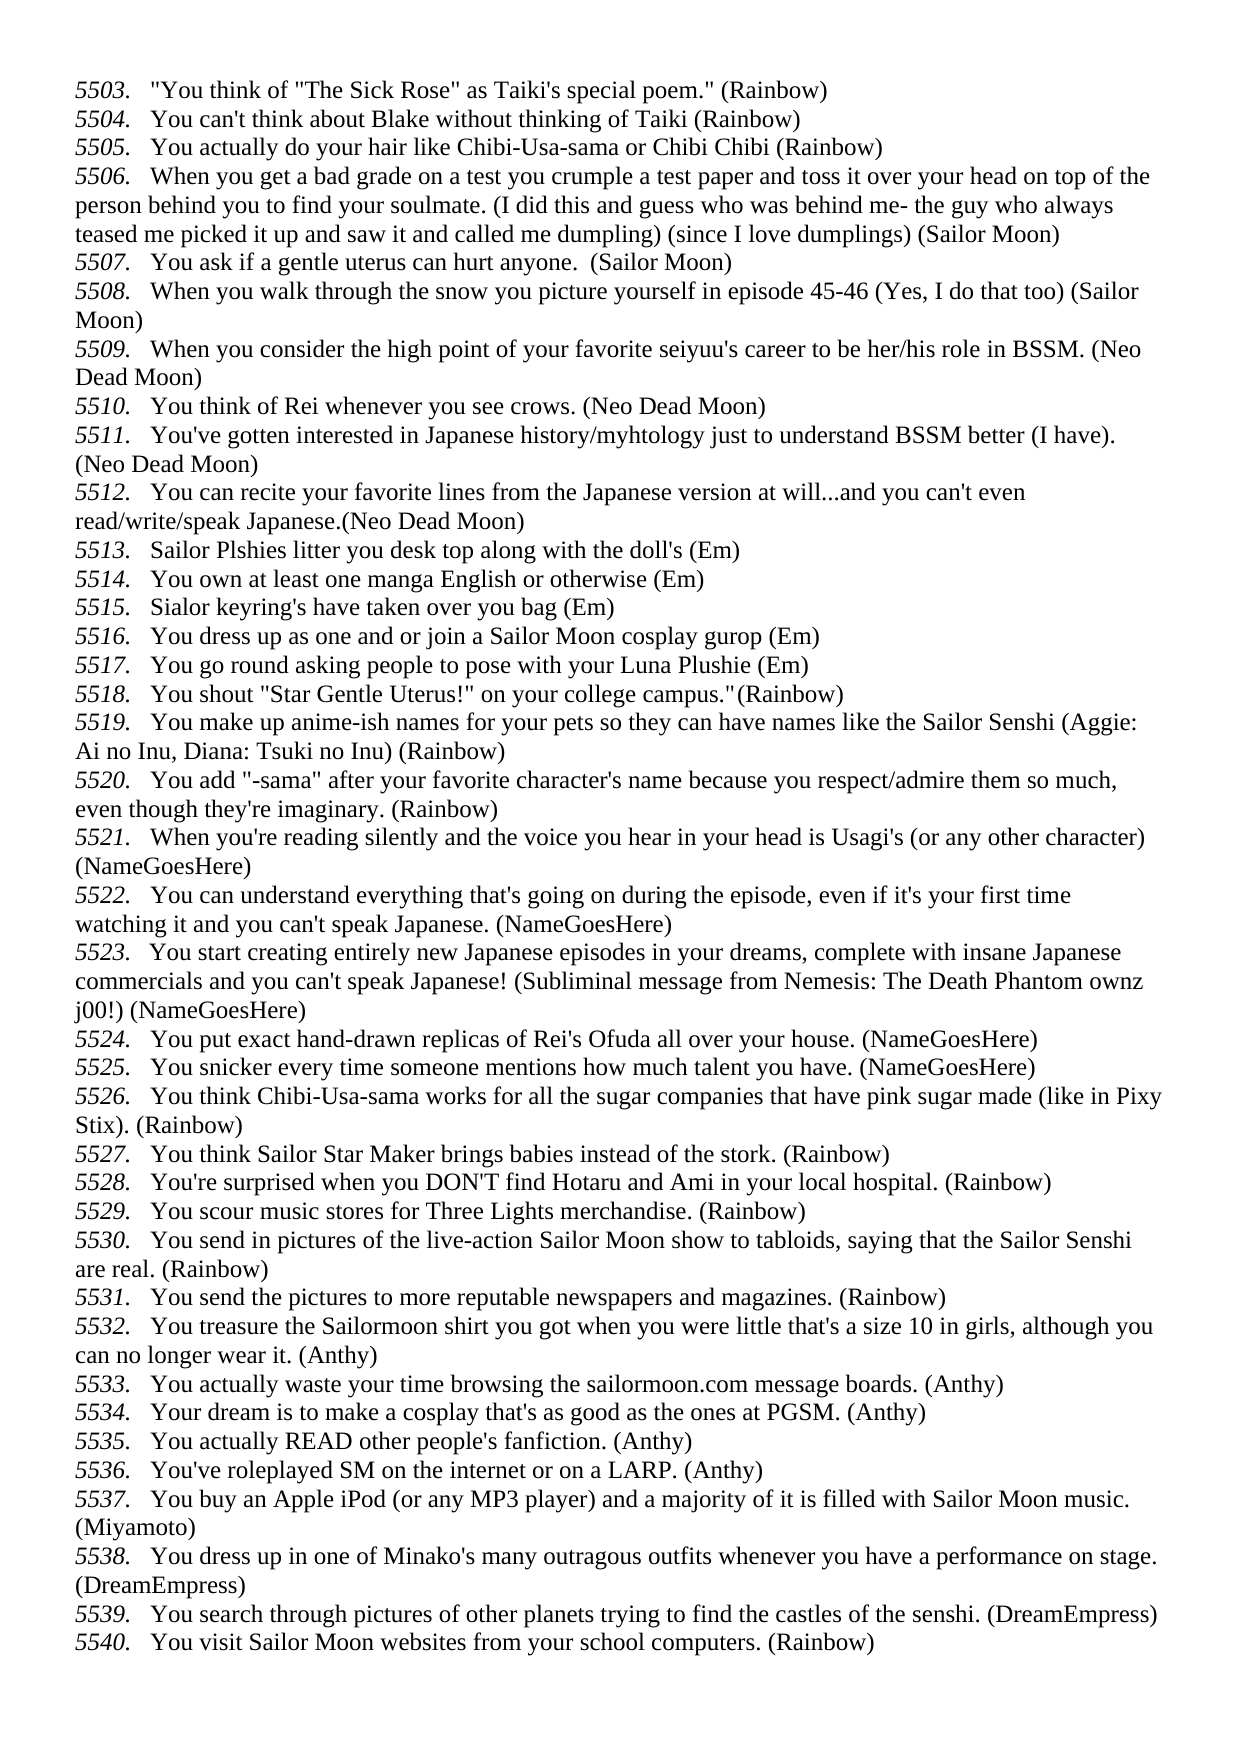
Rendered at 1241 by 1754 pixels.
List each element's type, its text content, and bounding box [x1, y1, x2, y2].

list You think of Rei whenever you see crows. (Neo Dead Moon) [75, 391, 1165, 420]
list You start creating entirely new Japanese episodes in your dreams, complete with insane Japanese commercials and you can't speak Japanese! (Subliminal message from Nemesis: The Death Phantom ownz j00!) (NameGoesHere) [75, 937, 1165, 1024]
list You own at least one manga English or otherwise (Em) [75, 564, 1165, 592]
list You've roleplayed SM on the internet or on a LARP. (Anthy) [75, 1455, 1165, 1484]
list You think Sailor Star Maker brings babies instead of the stork. (Rainbow) [75, 1139, 1165, 1167]
list Sialor keyring's have taken over you bag (Em) [75, 592, 1165, 621]
list Your dream is to make a cosplay that's as good as the ones at PGSM. (Anthy) [75, 1397, 1165, 1426]
list You go round asking people to pose with your Luna Plushie (Em) [75, 650, 1165, 679]
list You add "-sama" after your favorite character's name because you respect/admire them so much, even though they're imaginary. (Rainbow) [75, 765, 1165, 822]
list You send the pictures to more reputable newspapers and magazines. (Rainbow) [75, 1282, 1165, 1311]
list You search through pictures of other planets trying to find the castles of the senshi. (DreamEmpress) [75, 1599, 1165, 1627]
list When you walk through the snow you picture yourself in episode 45-46 (Yes, I do that too) (Sailor Moon) [75, 276, 1165, 334]
list You think Chibi-Usa-sama works for all the sugar companies that have pink sugar made (like in Pixy Stix). (Rainbow) [75, 1081, 1165, 1139]
list You've gotten interested in Japanese history/myhtology just to understand BSSM better (I have). (Neo Dead Moon) [75, 420, 1165, 477]
list You actually waste your time browsing the sailormoon.com message boards. (Anthy) [75, 1369, 1165, 1397]
list You visit Sailor Moon websites from your school computers. (Rainbow) [75, 1627, 1165, 1656]
list You actually READ other people's fanfiction. (Anthy) [75, 1426, 1165, 1455]
list You dress up in one of Minako's many outragous outfits whenever you have a performance on stage. (DreamEmpress) [75, 1541, 1165, 1599]
list You can understand everything that's going on during the episode, even if it's your first time watching it and you can't speak Japanese. (NameGoesHere) [75, 880, 1165, 937]
list You actually do your hair like Chibi-Usa-sama or Chibi Chibi (Rainbow) [75, 132, 1165, 161]
list You're surprised when you DON'T find Hotaru and Ami in your local hospital. (Rainbow) [75, 1167, 1165, 1196]
list You shout "Star Gentle Uterus!" on your college campus." (Rainbow) [75, 679, 1165, 707]
list When you consider the high point of your favorite seiyuu's career to be her/his role in BSSM. (Neo Dead Moon) [75, 334, 1165, 391]
list You ask if a gentle uterus can hurt anyone. (Sailor Moon) [75, 247, 1165, 276]
list You snicker every time someone mentions how much talent you have. (NameGoesHere) [75, 1052, 1165, 1081]
list When you get a bad grade on a test you crumple a test paper and toss it over your head on top of the person behind you to find your soulmate. (I did this and guess who was behind me- the guy who always teased me picked it up and saw it and called me dumpling) (since I love dumplings) (Sailor Moon) [75, 161, 1165, 247]
list You scour music stores for Three Lights merchandise. (Rainbow) [75, 1196, 1165, 1225]
list When you're reading silently and the voice you hear in your head is Usagi's (or any other character) (NameGoesHere) [75, 822, 1165, 880]
list You buy an Apple iPod (or any MP3 player) and a majority of it is filled with Sailor Moon music. (Miyamoto) [75, 1484, 1165, 1541]
list You make up anime-ish names for your pets so they can have names like the Sailor Senshi (Aggie: Ai no Inu, Diana: Tsuki no Inu) (Rainbow) [75, 707, 1165, 765]
list Sailor Plshies litter you desk top along with the doll's (Em) [75, 535, 1165, 564]
list "You think of "The Sick Rose" as Taiki's special poem." (Rainbow) [75, 75, 1165, 104]
list You can't think about Blake without thinking of Taiki (Rainbow) [75, 104, 1165, 132]
list You can recite your favorite lines from the Japanese version at will...and you can't even read/write/speak Japanese.(Neo Dead Moon) [75, 477, 1165, 535]
list You treasure the Sailormoon shirt you got when you were little that's a size 10 in girls, although you can no longer wear it. (Anthy) [75, 1311, 1165, 1369]
list You send in pictures of the live-action Sailor Moon show to tabloids, saying that the Sailor Senshi are real. (Rainbow) [75, 1225, 1165, 1282]
list You put exact hand-drawn replicas of Rei's Ofuda all over your house. (NameGoesHere) [75, 1024, 1165, 1052]
list You dress up as one and or join a Sailor Moon cosplay gurop (Em) [75, 621, 1165, 650]
